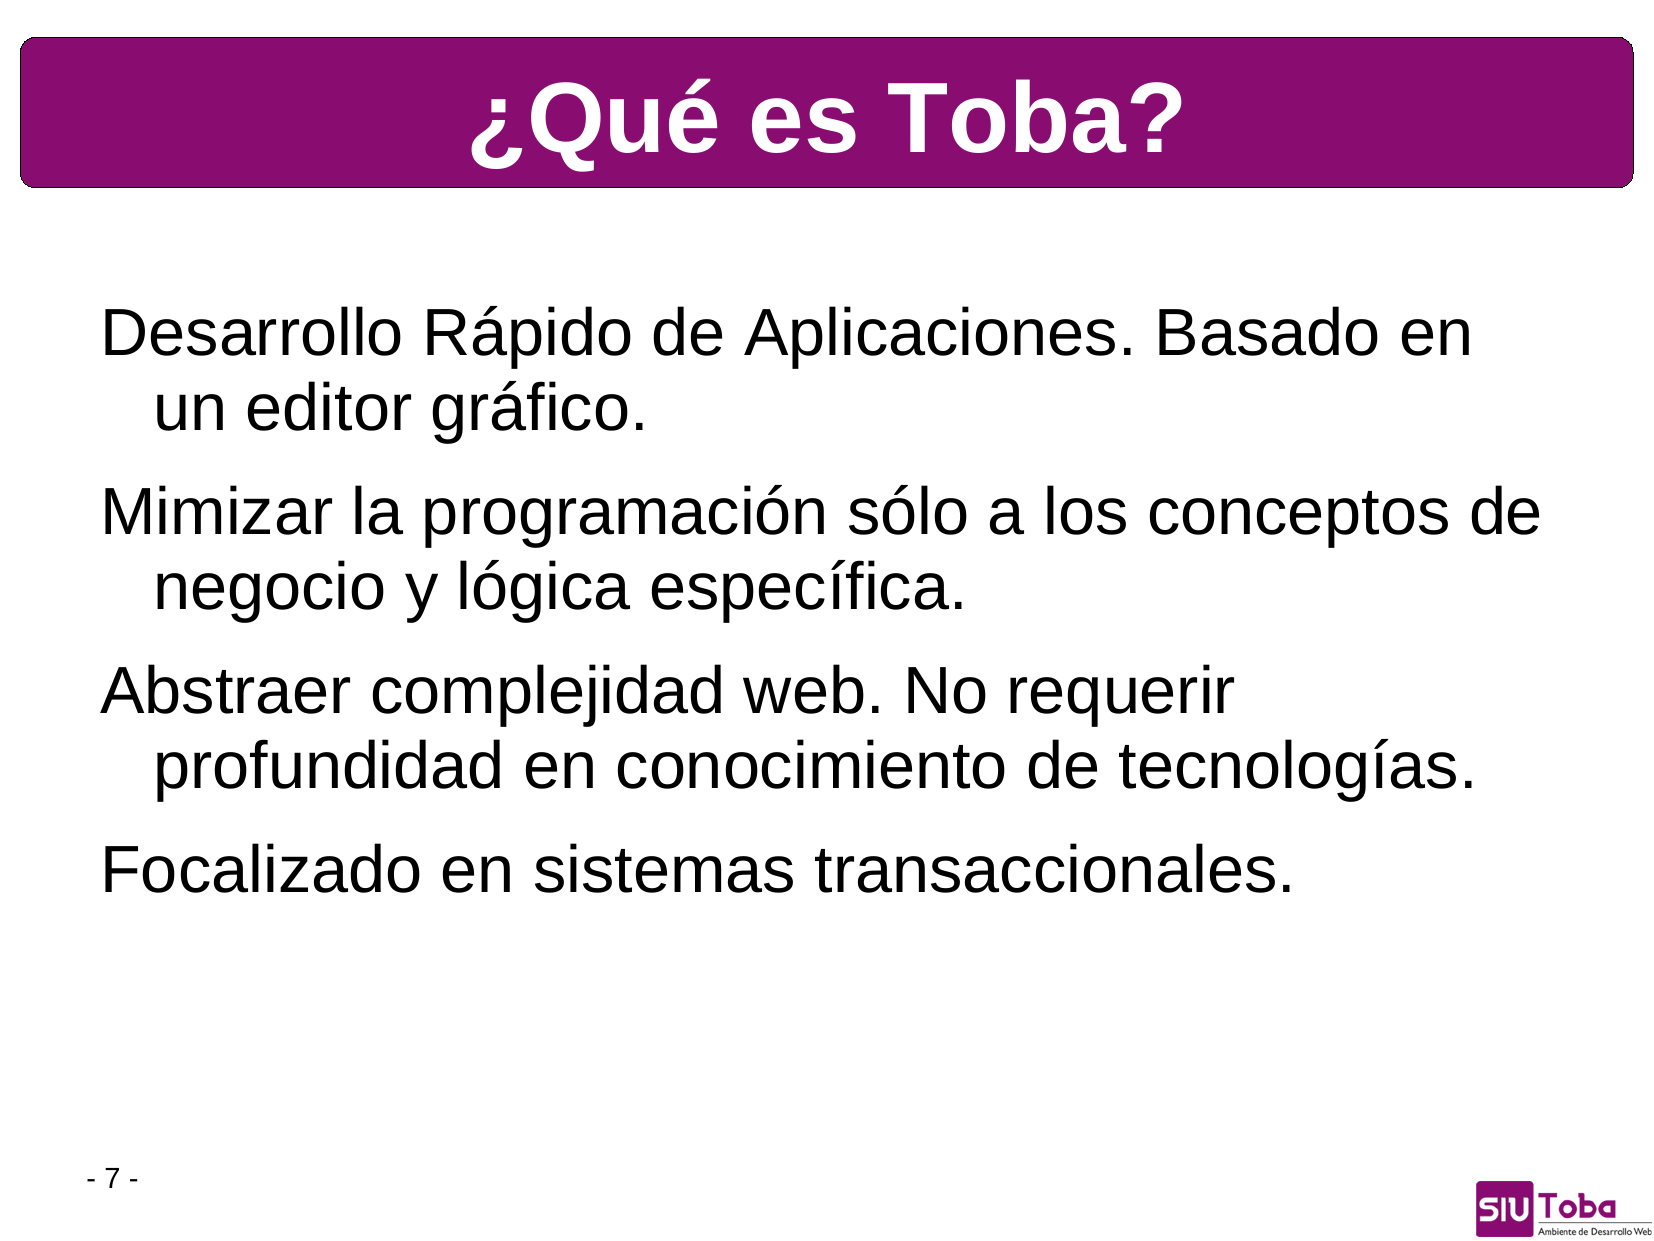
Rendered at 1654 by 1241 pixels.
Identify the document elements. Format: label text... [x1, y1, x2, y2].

picture [1476, 1181, 1652, 1237]
list Desarrollo Rápido de Aplicaciones. Basado en un editor gráfico. Mimizar la programación sólo a los conceptos de negocio y lógica específica. Abstraer complejidad web. No requerir profundidad en conocimiento de tecnologías. Focalizado en sistemas transaccionales. [82, 295, 1565, 1094]
title ¿Qué es Toba? [59, 54, 1595, 181]
